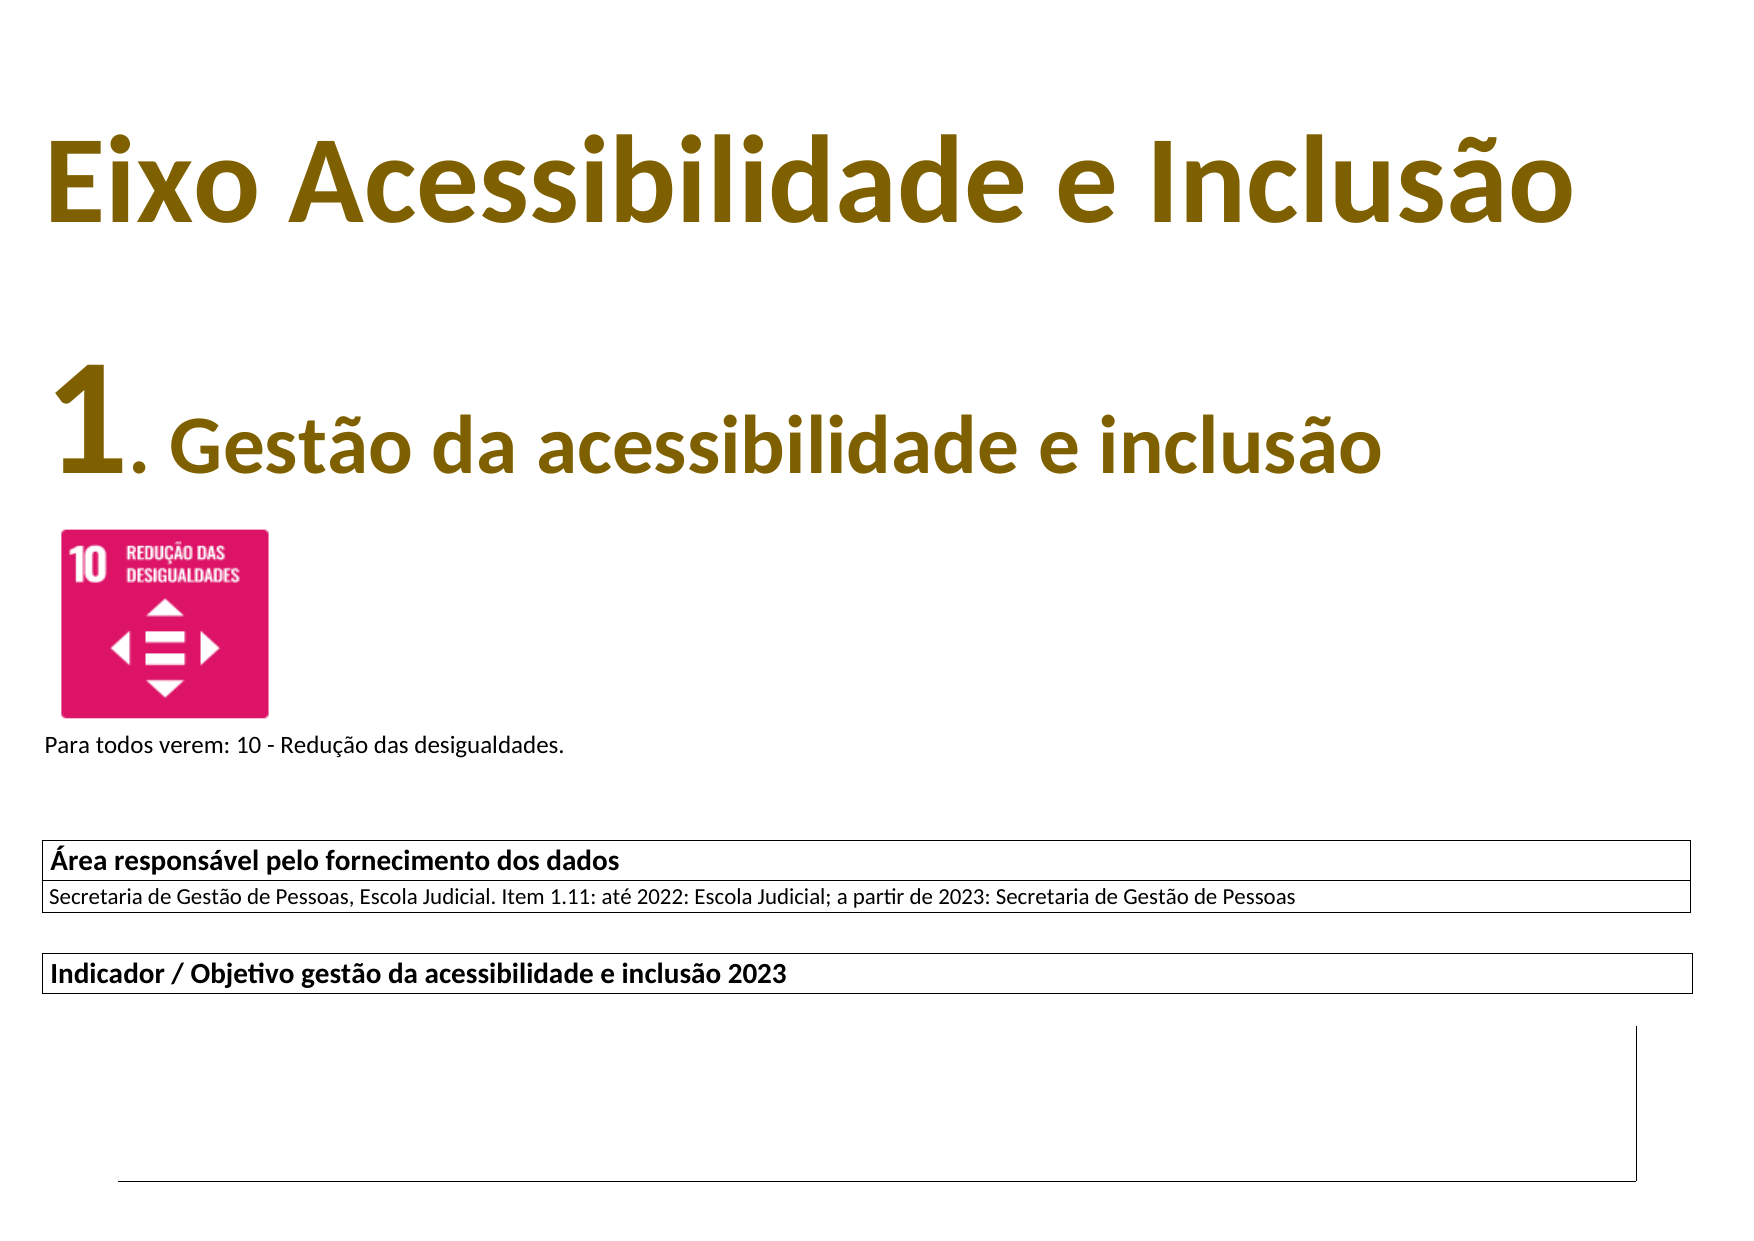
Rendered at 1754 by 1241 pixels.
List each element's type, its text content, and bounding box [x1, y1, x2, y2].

table_cell Secretaria de Gestão de Pessoas, Escola Judicial. Item 1.11: até 2022: Escola Judicial; a partir de 2023: Secretaria de Gestão de Pessoas [43, 881, 1690, 912]
table_header Área responsável pelo fornecimento dos dados [43, 841, 1690, 879]
text Eixo Acessibilidade e Inclusão [44, 101, 1636, 253]
text Para todos verem: 10 - Redução das desigualdades. [44, 730, 1712, 760]
table_header Indicador / Objetivo gestão da acessibilidade e inclusão 2023 [43, 954, 1692, 992]
text 1. Gestão da acessibilidade e inclusão [44, 312, 1636, 515]
